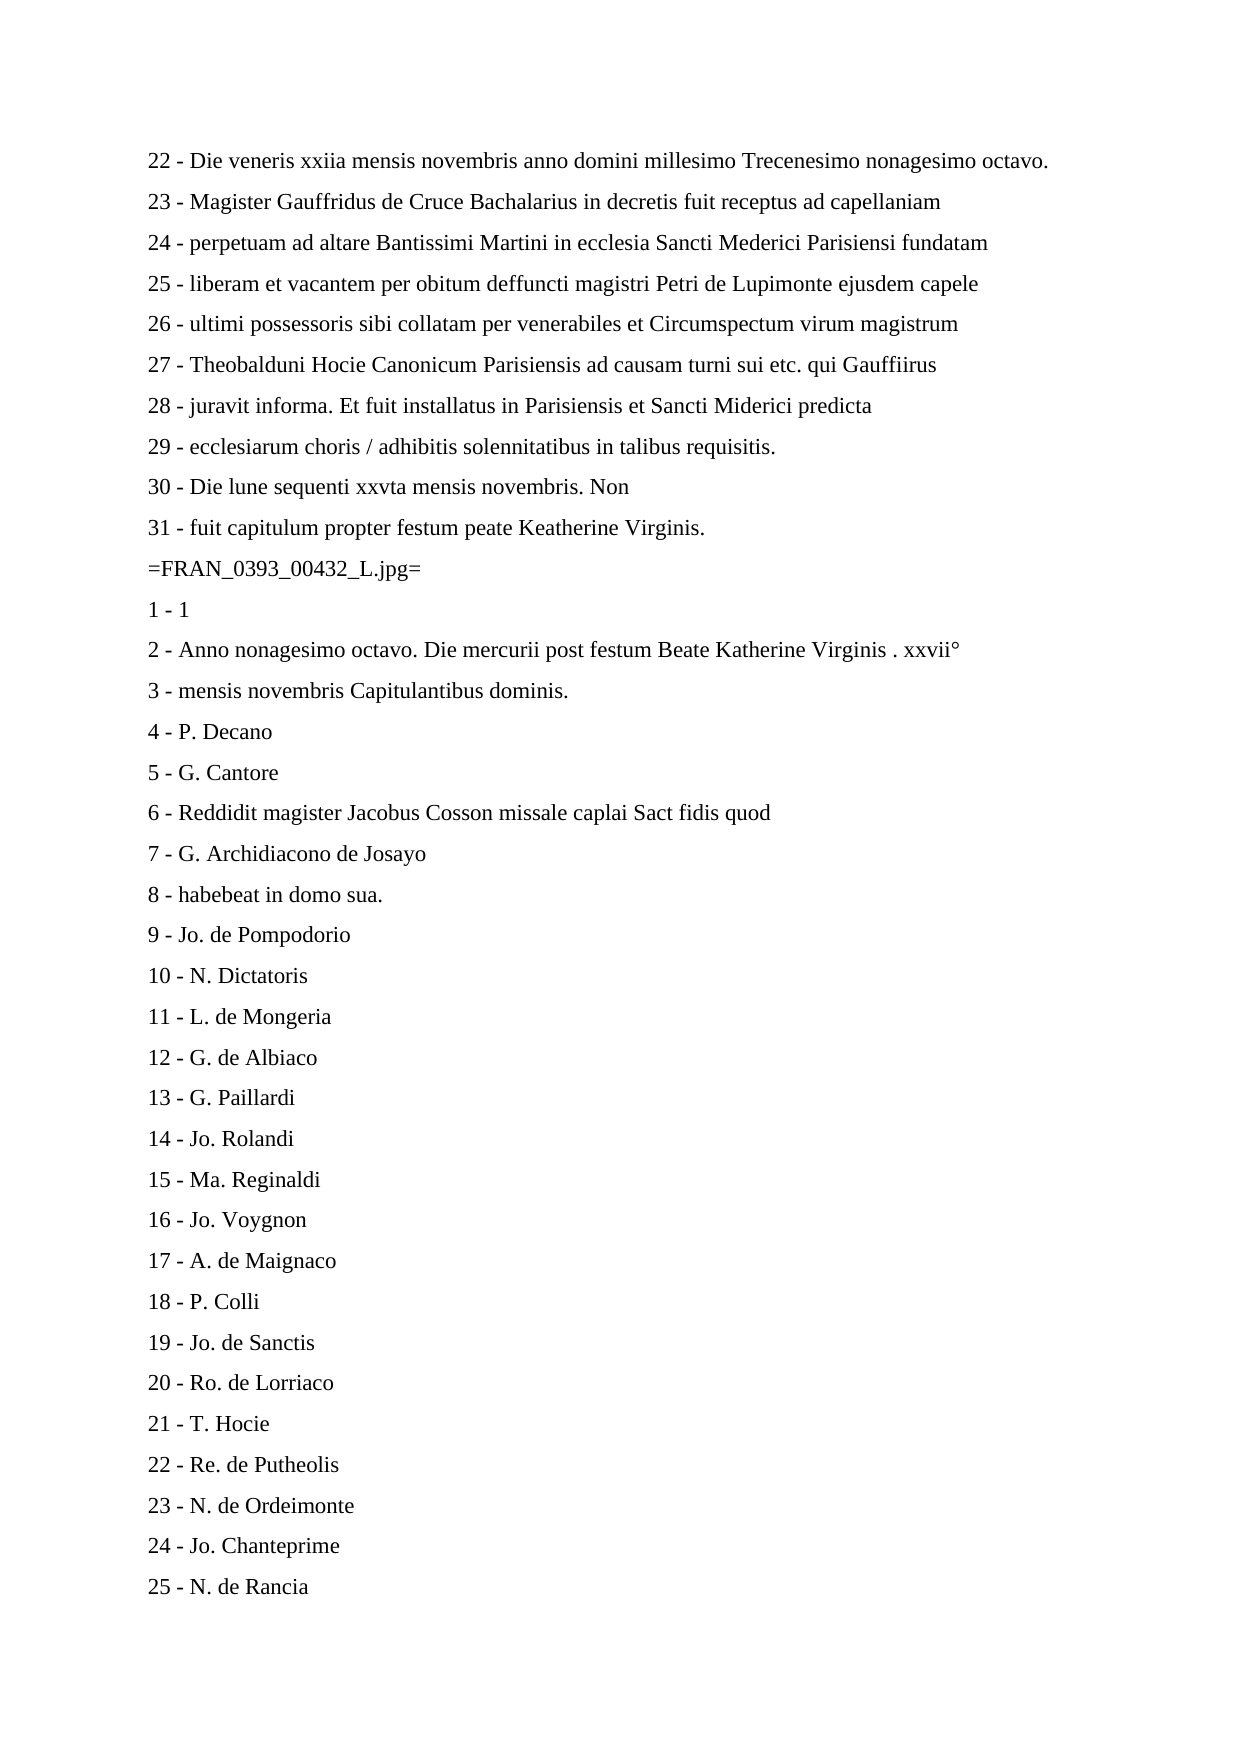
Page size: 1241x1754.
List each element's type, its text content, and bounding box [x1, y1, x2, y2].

text 27 - Theobalduni Hocie Canonicum Parisiensis ad causam turni sui etc. qui Gauffiirus [148, 351, 1093, 378]
text 30 - Die lune sequenti xxvta mensis novembris. Non [148, 473, 1093, 500]
text 2 - Anno nonagesimo octavo. Die mercurii post festum Beate Katherine Virginis . xxvii° [148, 636, 1093, 663]
text 3 - mensis novembris Capitulantibus dominis. [148, 677, 1093, 703]
text 6 - Reddidit magister Jacobus Cosson missale caplai Sact fidis quod [148, 799, 1093, 826]
text 26 - ultimi possessoris sibi collatam per venerabiles et Circumspectum virum magistrum [148, 311, 1093, 337]
text 17 - A. de Maignaco [148, 1247, 1093, 1274]
text 15 - Ma. Reginaldi [148, 1166, 1093, 1192]
text 28 - juravit informa. Et fuit installatus in Parisiensis et Sancti Miderici predicta [148, 392, 1093, 418]
text 13 - G. Paillardi [148, 1084, 1093, 1111]
text 25 - N. de Rancia [148, 1573, 1093, 1599]
text 9 - Jo. de Pompodorio [148, 921, 1093, 948]
text 11 - L. de Mongeria [148, 1003, 1093, 1029]
text 24 - Jo. Chanteprime [148, 1532, 1093, 1559]
text 16 - Jo. Voygnon [148, 1207, 1093, 1233]
text 22 - Die veneris xxiia mensis novembris anno domini millesimo Trecenesimo nonagesimo octavo. [148, 148, 1093, 174]
text 10 - N. Dictatoris [148, 962, 1093, 988]
text 8 - habebeat in domo sua. [148, 881, 1093, 907]
text 12 - G. de Albiaco [148, 1044, 1093, 1070]
text 31 - fuit capitulum propter festum peate Keatherine Virginis. [148, 514, 1093, 541]
text 24 - perpetuam ad altare Bantissimi Martini in ecclesia Sancti Mederici Parisiensi fundatam [148, 229, 1093, 255]
text 5 - G. Cantore [148, 758, 1093, 785]
text 19 - Jo. de Sanctis [148, 1329, 1093, 1355]
text 21 - T. Hocie [148, 1410, 1093, 1437]
text 4 - P. Decano [148, 718, 1093, 744]
text 7 - G. Archidiacono de Josayo [148, 840, 1093, 866]
text =FRAN_0393_00432_L.jpg= [148, 555, 1093, 581]
text 29 - ecclesiarum choris / adhibitis solennitatibus in talibus requisitis. [148, 433, 1093, 459]
text 25 - liberam et vacantem per obitum deffuncti magistri Petri de Lupimonte ejusdem capele [148, 270, 1093, 296]
text 20 - Ro. de Lorriaco [148, 1369, 1093, 1396]
text 23 - Magister Gauffridus de Cruce Bachalarius in decretis fuit receptus ad capellaniam [148, 188, 1093, 215]
text 22 - Re. de Putheolis [148, 1451, 1093, 1477]
text 18 - P. Colli [148, 1288, 1093, 1314]
text 1 - 1 [148, 596, 1093, 622]
text 23 - N. de Ordeimonte [148, 1492, 1093, 1518]
text 14 - Jo. Rolandi [148, 1125, 1093, 1151]
